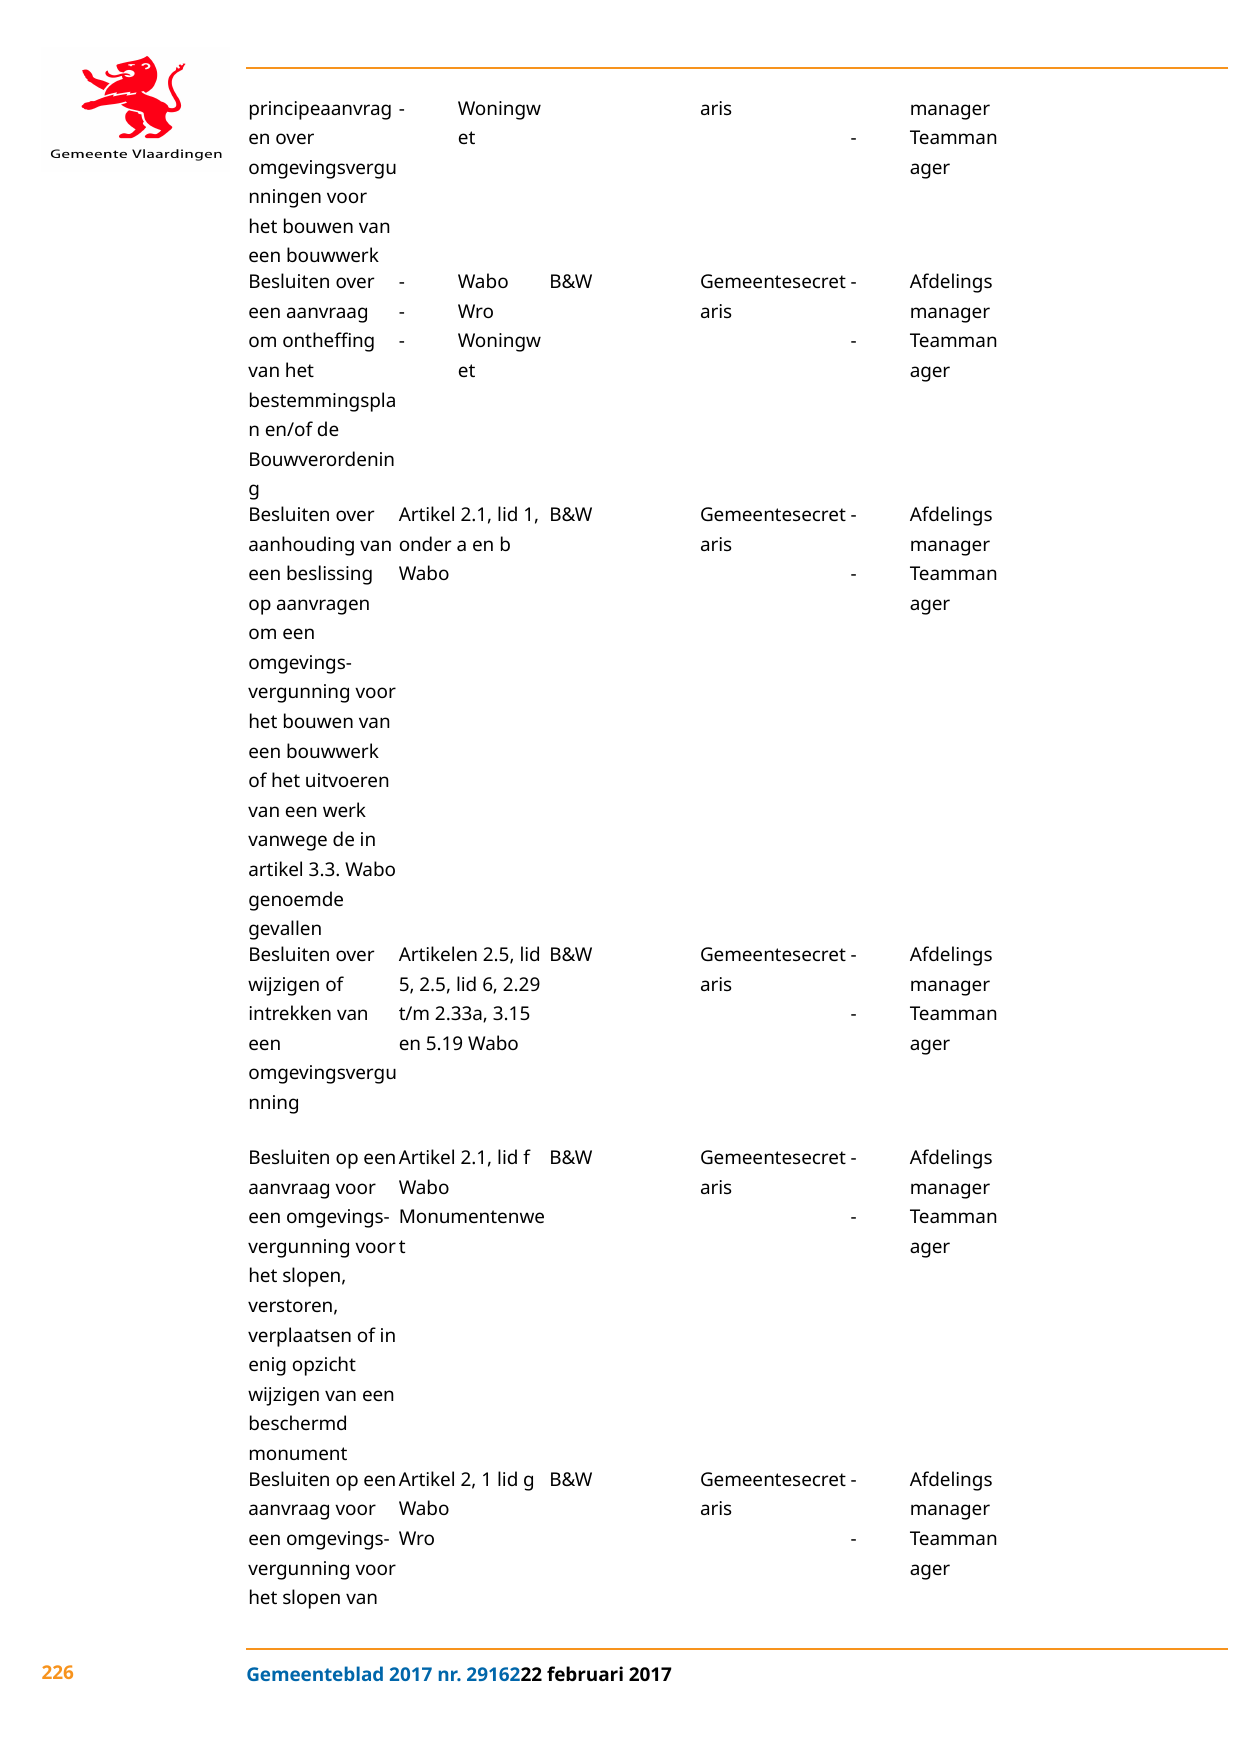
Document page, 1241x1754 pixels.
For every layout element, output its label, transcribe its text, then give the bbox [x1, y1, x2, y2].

table_cell Afdelingsmanager Teammanager [850, 941, 1001, 1144]
table_cell Gemeentesecretaris [700, 1466, 850, 1610]
table_cell Gemeentesecretaris [700, 1144, 850, 1466]
table_cell Artikel 2, 1 lid g Wabo Wro [399, 1466, 549, 1610]
table_cell Besluiten over aanhouding van een beslissing op aanvragen om een omgevings-vergunning voor het bouwen van een bouwwerk of het uitvoeren van een werk vanwege de in artikel 3.3. Wabo genoemde gevallen [248, 501, 398, 941]
table_cell [1001, 269, 1152, 501]
table_cell Woningwet [399, 95, 549, 268]
table_cell Gemeentesecretaris [700, 941, 850, 1144]
table_cell B&W [549, 1466, 700, 1610]
table_cell principeaanvragen over omgevingsvergunningen voor het bouwen van een bouwwerk [248, 95, 398, 268]
table_cell Besluiten op een aanvraag voor een omgevings-vergunning voor het slopen van [248, 1466, 398, 1610]
table_cell Artikelen 2.5, lid 5, 2.5, lid 6, 2.29 t/m 2.33a, 3.15 en 5.19 Wabo [399, 941, 549, 1144]
table_cell [1001, 501, 1152, 941]
table_cell Gemeentesecretaris [700, 269, 850, 501]
table_cell B&W [549, 501, 700, 941]
table_cell Besluiten op een aanvraag voor een omgevings-vergunning voor het slopen, verstoren, verplaatsen of in enig opzicht wijzigen van een beschermd monument [248, 1144, 398, 1466]
table_cell [1001, 941, 1152, 1144]
table_cell Afdelingsmanager Teammanager [850, 1144, 1001, 1466]
table_cell [549, 95, 700, 268]
table_cell Afdelingsmanager Teammanager [850, 269, 1001, 501]
table_cell [1001, 1144, 1152, 1466]
table_cell B&W [549, 269, 700, 501]
table_cell Besluiten over een aanvraag om ontheffing van het bestemmingsplan en/of de Bouwverordening [248, 269, 398, 501]
table_cell [1001, 1466, 1152, 1610]
table_cell Artikel 2.1, lid f Wabo Monumentenwet [399, 1144, 549, 1466]
table_cell [1001, 95, 1152, 268]
table_cell Artikel 2.1, lid 1, onder a en b Wabo [399, 501, 549, 941]
table_cell Afdelingsmanager Teammanager [850, 1466, 1001, 1610]
table_cell Afdelingsmanager Teammanager [850, 501, 1001, 941]
table_cell manager Teammanager [850, 95, 1001, 268]
table_cell aris [700, 95, 850, 268]
table_cell B&W [549, 1144, 700, 1466]
table_cell B&W [549, 941, 700, 1144]
picture [41, 47, 231, 172]
table_cell Gemeentesecretaris [700, 501, 850, 941]
table_cell Besluiten over wijzigen of intrekken van een omgevingsvergunning [248, 941, 398, 1144]
table_cell Wabo Wro Woningwet [399, 269, 549, 501]
